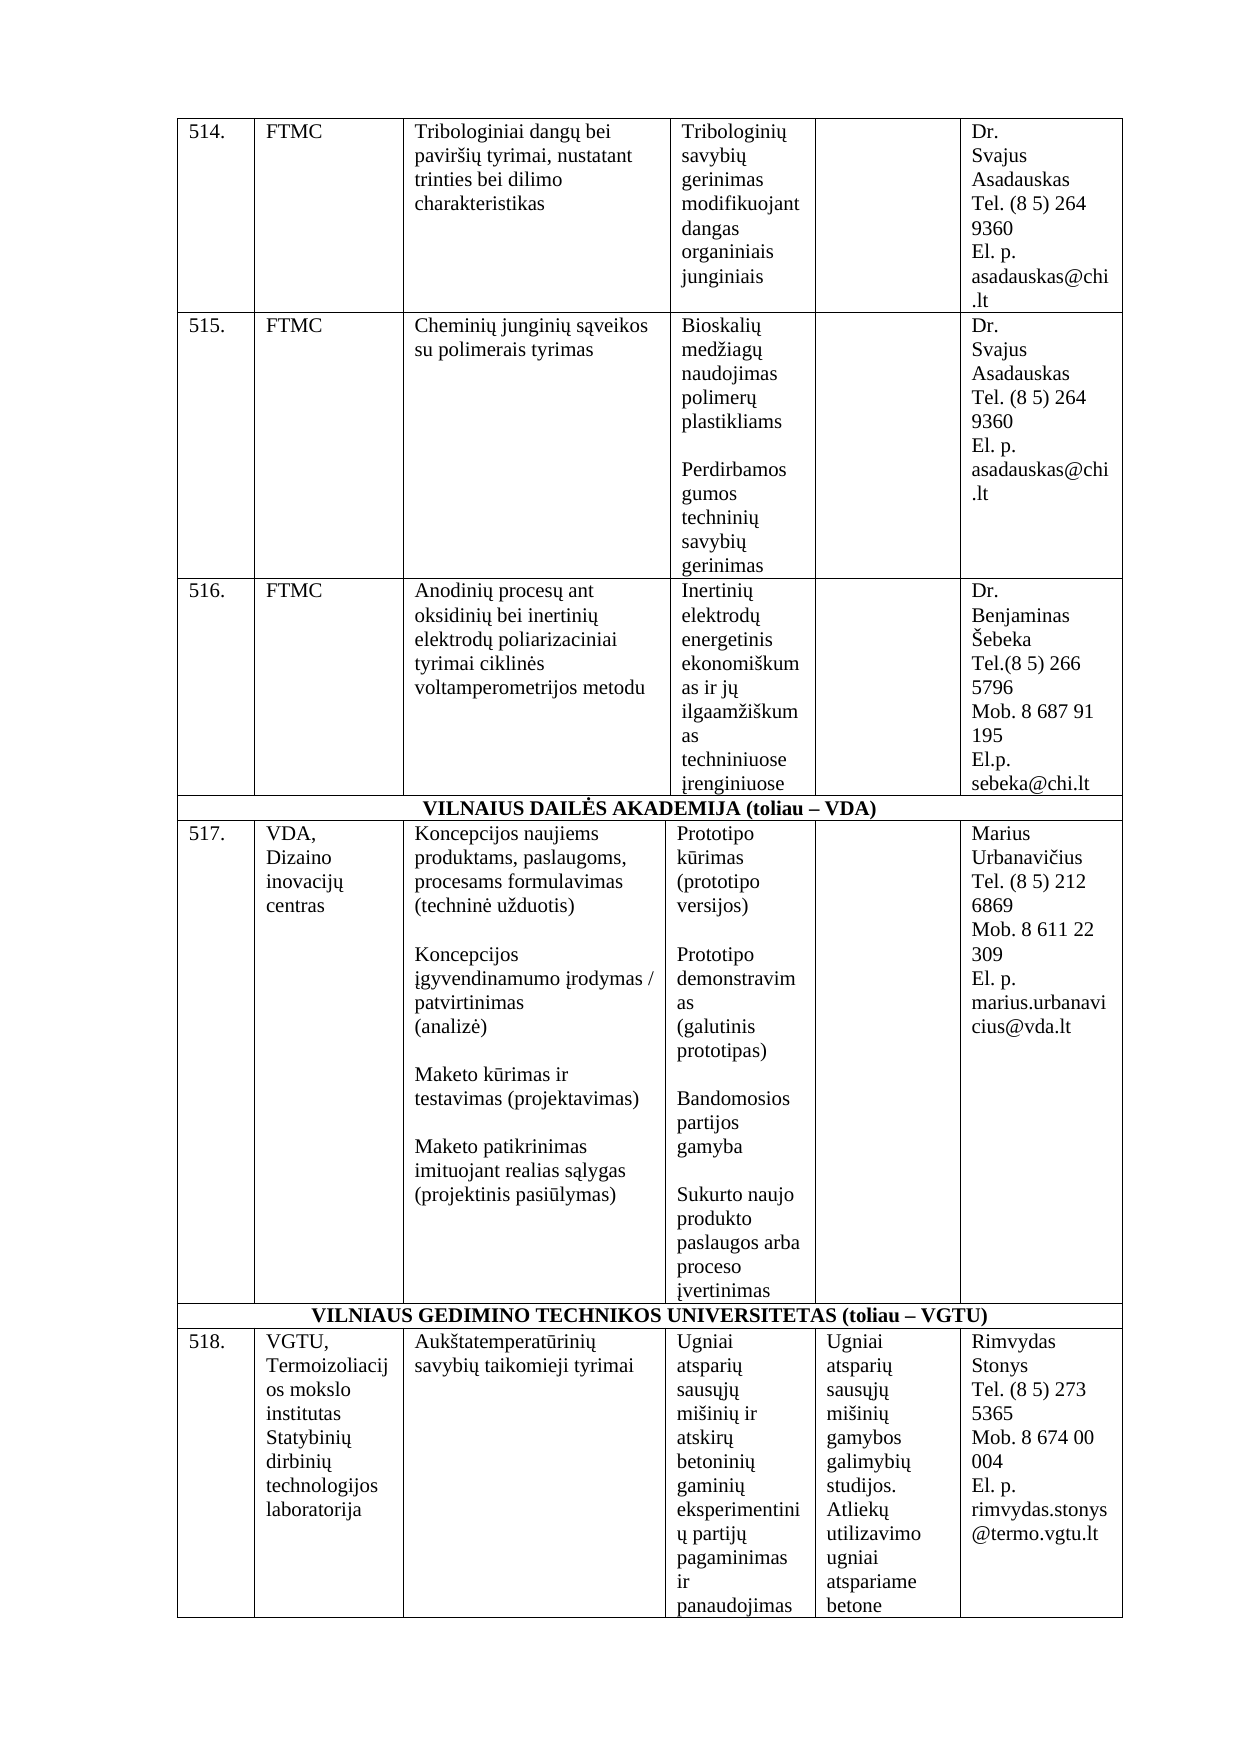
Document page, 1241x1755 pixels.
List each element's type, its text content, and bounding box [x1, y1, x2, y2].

table_cell Dr. Svajus Asadauskas Tel. (8 5) 264 9360 El. p. asadauskas@chi.lt [961, 119, 1122, 312]
table_cell Tribologiniai dangų bei paviršių tyrimai, nustatant trinties bei dilimo charakteristikas [404, 119, 670, 312]
table_cell Marius Urbanavičius Tel. (8 5) 212 6869 Mob. 8 611 22 309 El. p. marius.urbanavicius@vda.lt [961, 821, 1122, 1302]
table_cell Aukštatemperatūrinių savybių taikomieji tyrimai [404, 1329, 665, 1617]
table_cell Anodinių procesų ant oksidinių bei inertinių elektrodų poliarizaciniai tyrimai ciklinės voltamperometrijos metodu [404, 579, 670, 795]
table_cell Ugniai atsparių sausųjų mišinių ir atskirų betoninių gaminių eksperimentinių partijų pagaminimas ir panaudojimas [666, 1329, 815, 1617]
table_cell 515. [178, 313, 254, 577]
table_cell [816, 579, 960, 795]
table_cell VILNAIUS DAILĖS AKADEMIJA (toliau – VDA) [178, 796, 1122, 820]
table_cell 518. [178, 1329, 254, 1617]
table_cell FTMC [255, 119, 403, 312]
table_cell Tribologinių savybių gerinimas modifikuojant dangas organiniais junginiais [671, 119, 815, 312]
table_cell VGTU, Termoizoliacijos mokslo institutas Statybinių dirbinių technologijos laboratorija [255, 1329, 403, 1617]
table_cell 517. [178, 821, 254, 1302]
table_cell Koncepcijos naujiems produktams, paslaugoms, procesams formulavimas (techninė užduotis) Koncepcijos įgyvendinamumo įrodymas / patvirtinimas (analizė) Maketo kūrimas ir testavimas (projektavimas) Maketo patikrinimas imituojant realias sąlygas (projektinis pasiūlymas) [404, 821, 665, 1302]
table_cell Ugniai atsparių sausųjų mišinių gamybos galimybių studijos. Atliekų utilizavimo ugniai atspariame betone [816, 1329, 960, 1617]
table_cell [816, 119, 960, 312]
table_cell [816, 313, 960, 577]
table_cell Cheminių junginių sąveikos su polimerais tyrimas [404, 313, 670, 577]
table_cell [816, 821, 960, 1302]
table_cell FTMC [255, 579, 403, 795]
table_cell VILNIAUS GEDIMINO TECHNIKOS UNIVERSITETAS (toliau – VGTU) [178, 1304, 1122, 1327]
table_cell Bioskalių medžiagų naudojimas polimerų plastikliams Perdirbamos gumos techninių savybių gerinimas [671, 313, 815, 577]
table_cell 516. [178, 579, 254, 795]
table_cell 514. [178, 119, 254, 312]
table_cell FTMC [255, 313, 403, 577]
table_cell Inertinių elektrodų energetinis ekonomiškumas ir jų ilgaamžiškumas techniniuose įrenginiuose [671, 579, 815, 795]
table_cell Dr. Benjaminas Šebeka Tel.(8 5) 266 5796 Mob. 8 687 91 195 El.p. sebeka@chi.lt [961, 579, 1122, 795]
table_cell Prototipo kūrimas (prototipo versijos) Prototipo demonstravimas (galutinis prototipas) Bandomosios partijos gamyba Sukurto naujo produkto paslaugos arba proceso įvertinimas [666, 821, 815, 1302]
table_cell VDA, Dizaino inovacijų centras [255, 821, 403, 1302]
table_cell Rimvydas Stonys Tel. (8 5) 273 5365 Mob. 8 674 00 004 El. p. rimvydas.stonys@termo.vgtu.lt [961, 1329, 1122, 1617]
table_cell Dr. Svajus Asadauskas Tel. (8 5) 264 9360 El. p. asadauskas@chi.lt [961, 313, 1122, 577]
